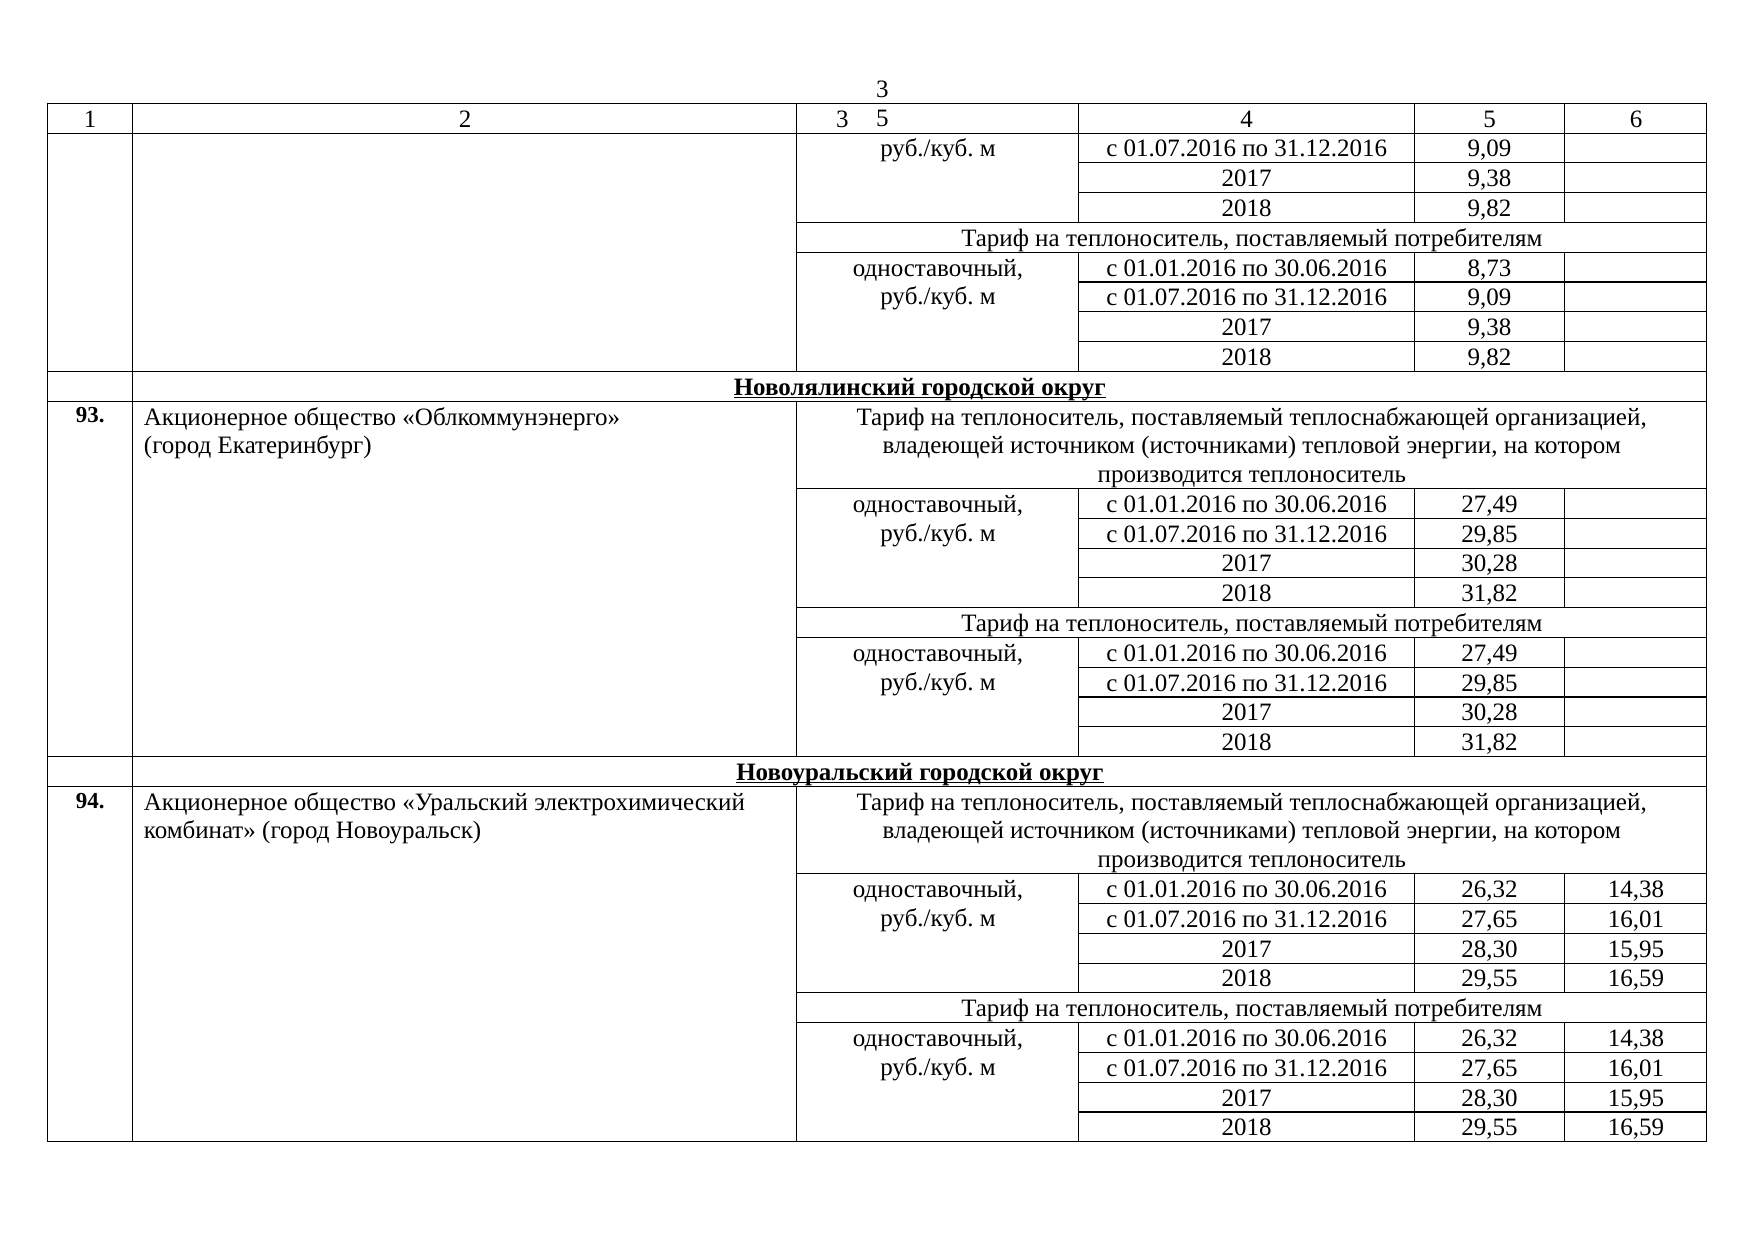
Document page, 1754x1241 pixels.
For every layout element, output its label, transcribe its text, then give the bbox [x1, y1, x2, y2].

table_cell 8,73 [1415, 253, 1564, 281]
table_cell Тариф на теплоноситель, поставляемый потребителям [797, 993, 1706, 1022]
table_cell с 01.07.2016 по 31.12.2016 [1079, 1053, 1414, 1082]
table_cell 29,55 [1415, 1113, 1564, 1141]
table_cell [1565, 134, 1706, 162]
table_cell [1565, 727, 1706, 756]
table_cell [1565, 253, 1706, 281]
table_cell 29,85 [1415, 519, 1564, 547]
table_cell [1565, 698, 1706, 726]
table_cell 2018 [1079, 727, 1414, 756]
table_cell 27,65 [1415, 904, 1564, 933]
table_cell 26,32 [1415, 874, 1564, 903]
table_header 6 [1565, 104, 1706, 132]
table_cell 16,01 [1565, 904, 1706, 933]
table_header 3 [797, 104, 1078, 132]
table_cell 14,38 [1565, 1023, 1706, 1052]
table_cell [1565, 578, 1706, 607]
table_cell одноставочный, руб./куб. м [797, 489, 1078, 607]
table_cell [1565, 668, 1706, 696]
table_cell 15,95 [1565, 1083, 1706, 1111]
table_cell 26,32 [1415, 1023, 1564, 1052]
table_cell 2017 [1079, 698, 1414, 726]
table_cell с 01.07.2016 по 31.12.2016 [1079, 519, 1414, 547]
table_cell [48, 757, 132, 786]
table_cell Тариф на теплоноситель, поставляемый теплоснабжающей организацией, владеющей источником (источниками) тепловой энергии, на котором производится теплоноситель [797, 402, 1706, 488]
table_cell руб./куб. м [797, 134, 1078, 222]
table_cell [1565, 519, 1706, 547]
table_cell 2017 [1079, 312, 1414, 341]
table_cell с 01.01.2016 по 30.06.2016 [1079, 874, 1414, 903]
table_cell с 01.07.2016 по 31.12.2016 [1079, 668, 1414, 696]
table_cell 28,30 [1415, 1083, 1564, 1111]
table_cell 2018 [1079, 1113, 1414, 1141]
table_cell одноставочный, руб./куб. м [797, 253, 1078, 371]
table_cell 30,28 [1415, 698, 1564, 726]
table_cell 27,65 [1415, 1053, 1564, 1082]
table_cell с 01.01.2016 по 30.06.2016 [1079, 638, 1414, 667]
table_cell с 01.07.2016 по 31.12.2016 [1079, 904, 1414, 933]
table_cell 9,82 [1415, 193, 1564, 222]
table_cell одноставочный, руб./куб. м [797, 874, 1078, 992]
table_cell 29,55 [1415, 964, 1564, 992]
table_cell [1565, 489, 1706, 518]
table_cell 2018 [1079, 578, 1414, 607]
table_cell 31,82 [1415, 578, 1564, 607]
table_cell с 01.07.2016 по 31.12.2016 [1079, 134, 1414, 162]
table_cell 31,82 [1415, 727, 1564, 756]
table_cell [48, 402, 132, 756]
table_cell 27,49 [1415, 638, 1564, 667]
table_cell Тариф на теплоноситель, поставляемый теплоснабжающей организацией, владеющей источником (источниками) тепловой энергии, на котором производится теплоноситель [797, 787, 1706, 873]
table_cell Новолялинский городской округ [133, 372, 1706, 401]
table_cell 27,49 [1415, 489, 1564, 518]
table_cell 15,95 [1565, 934, 1706, 962]
table_cell 29,85 [1415, 668, 1564, 696]
table_cell 2018 [1079, 964, 1414, 992]
table_cell одноставочный, руб./куб. м [797, 638, 1078, 756]
table_cell [48, 787, 132, 1141]
table_cell одноставочный, руб./куб. м [797, 1023, 1078, 1141]
table_cell [48, 372, 132, 401]
table_cell Акционерное общество «Уральский электрохимический комбинат» (город Новоуральск) [133, 787, 796, 1141]
table_cell [1565, 549, 1706, 577]
table_cell Новоуральский городской округ [133, 757, 1706, 786]
table_cell с 01.01.2016 по 30.06.2016 [1079, 1023, 1414, 1052]
table_cell 2018 [1079, 342, 1414, 371]
table_cell [1565, 638, 1706, 667]
table_cell 2017 [1079, 549, 1414, 577]
table_cell 16,59 [1565, 1113, 1706, 1141]
table_header 5 [1415, 104, 1564, 132]
table_cell 16,59 [1565, 964, 1706, 992]
table_cell 9,09 [1415, 283, 1564, 311]
table_cell 2017 [1079, 934, 1414, 962]
table_cell [1565, 163, 1706, 192]
table_cell Акционерное общество «Облкоммунэнерго» (город Екатеринбург) [133, 402, 796, 756]
table_cell с 01.07.2016 по 31.12.2016 [1079, 283, 1414, 311]
table_cell [133, 134, 796, 371]
table_cell 9,82 [1415, 342, 1564, 371]
table_cell 9,09 [1415, 134, 1564, 162]
table_cell 16,01 [1565, 1053, 1706, 1082]
table_cell [1565, 283, 1706, 311]
table_cell с 01.01.2016 по 30.06.2016 [1079, 253, 1414, 281]
table_cell 28,30 [1415, 934, 1564, 962]
table_cell 2018 [1079, 193, 1414, 222]
table_header 1 [48, 104, 132, 132]
table_header 4 [1079, 104, 1414, 132]
table_cell [1565, 193, 1706, 222]
table_cell [48, 134, 132, 371]
table_cell 2017 [1079, 163, 1414, 192]
table_cell 9,38 [1415, 312, 1564, 341]
table_cell с 01.01.2016 по 30.06.2016 [1079, 489, 1414, 518]
table_cell 14,38 [1565, 874, 1706, 903]
table_cell [1565, 342, 1706, 371]
table_cell 9,38 [1415, 163, 1564, 192]
table_cell Тариф на теплоноситель, поставляемый потребителям [797, 223, 1706, 252]
table_header 2 [133, 104, 796, 132]
table_cell Тариф на теплоноситель, поставляемый потребителям [797, 608, 1706, 637]
table_cell 2017 [1079, 1083, 1414, 1111]
table_cell 30,28 [1415, 549, 1564, 577]
table_cell [1565, 312, 1706, 341]
